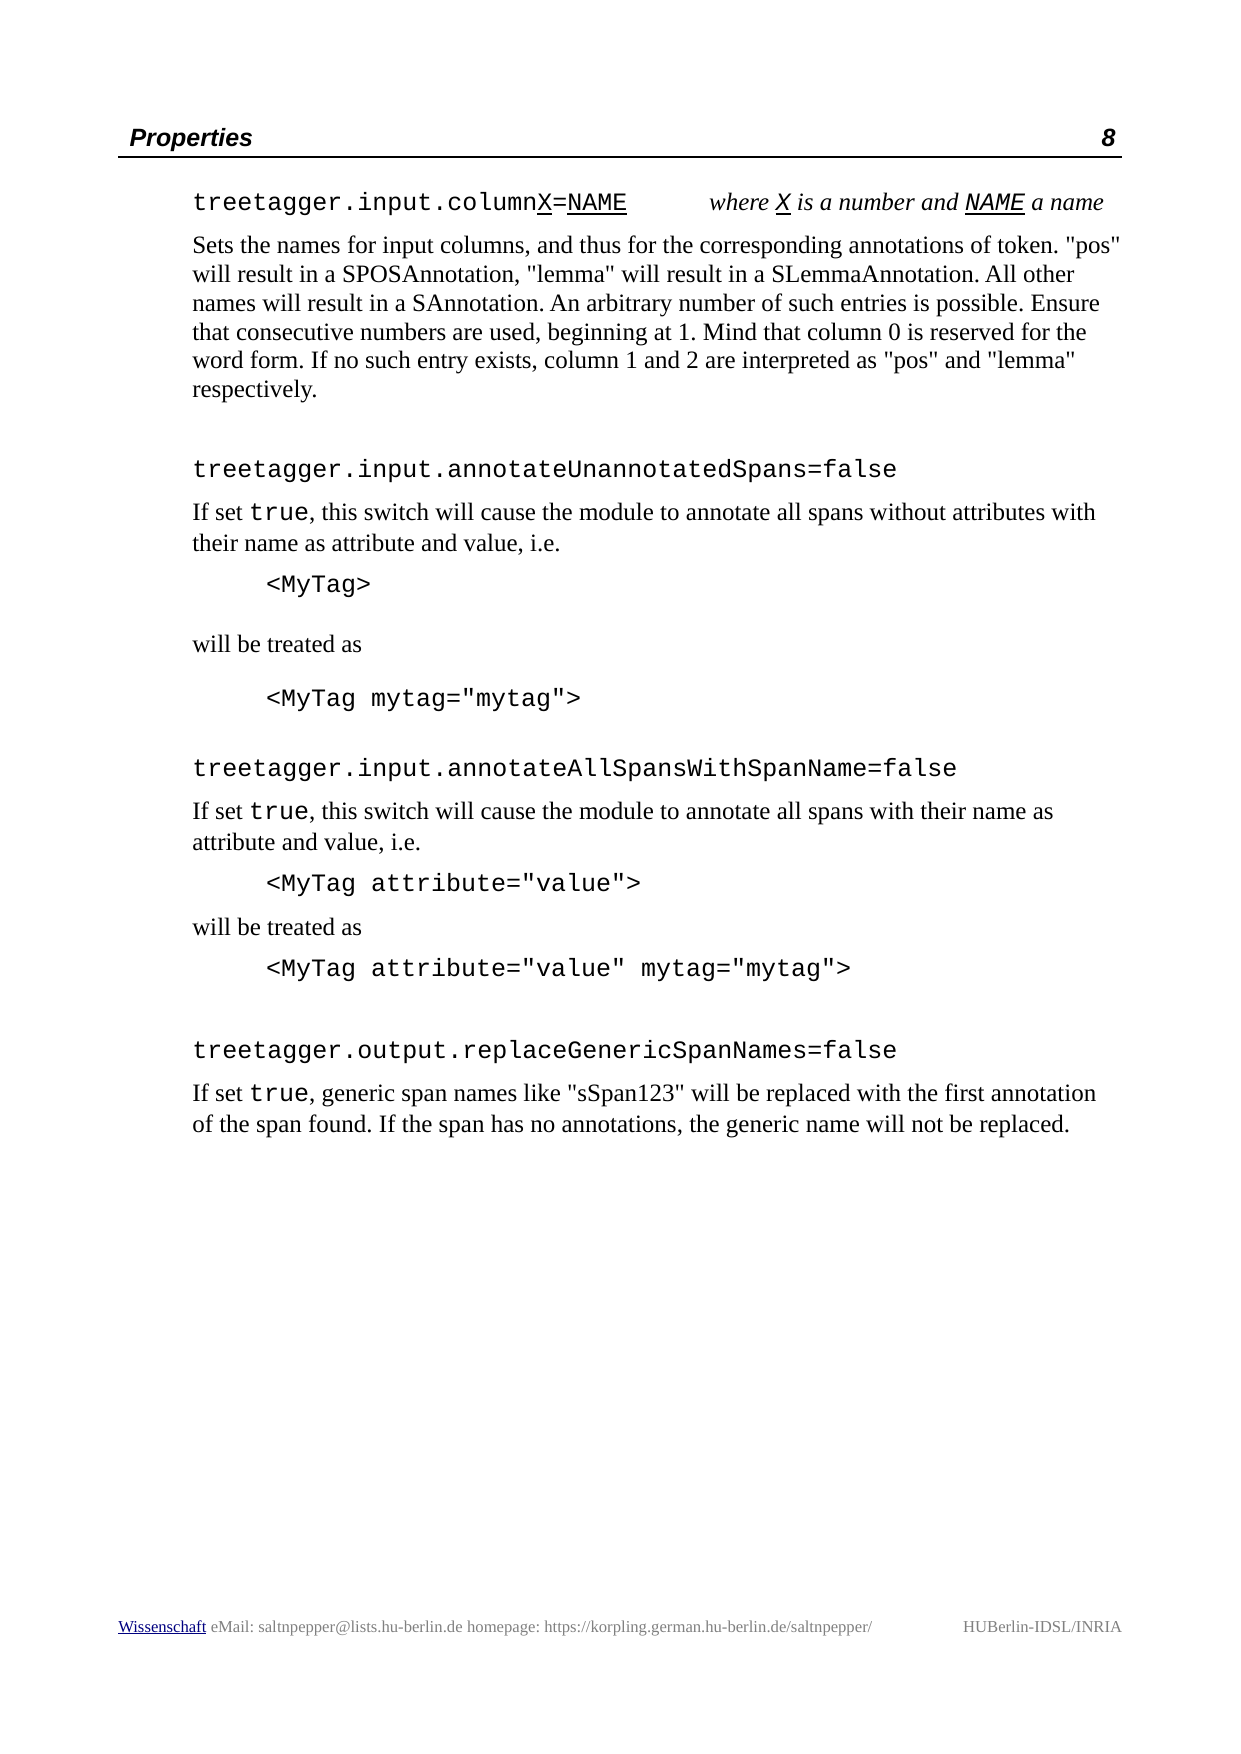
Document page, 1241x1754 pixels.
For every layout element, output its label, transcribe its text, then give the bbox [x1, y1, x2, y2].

text will be treated as [118, 629, 1122, 658]
text Sets the names for input columns, and thus for the corresponding annotations of token. "pos" will result in a SPOSAnnotation, "lemma" will result in a SLemmaAnnotation. All other names will result in a SAnnotation. An arbitrary number of such entries is possible. Ensure that consecutive numbers are used, beginning at 1. Mind that column 0 is reserved for the word form. If no such entry exists, column 1 and 2 are interpreted as "pos" and "lemma" respectively. [118, 231, 1122, 403]
text If set true, this switch will cause the module to annotate all spans with their name as attribute and value, i.e. [118, 796, 1122, 856]
text <MyTag attribute="value" mytag="mytag"> [118, 955, 1122, 983]
text <MyTag> [118, 569, 1122, 600]
text If set true, this switch will cause the module to annotate all spans without attributes with their name as attribute and value, i.e. [118, 497, 1122, 557]
text treetagger.input.columnX=NAME where X is a number and NAME a name [118, 187, 1122, 218]
text will be treated as [118, 912, 1122, 943]
text <MyTag attribute="value"> [118, 868, 1122, 899]
text If set true, generic span names like "sSpan123" will be replaced with the first annotation of the span found. If the span has no annotations, the generic name will not be replaced. [118, 1078, 1122, 1138]
text treetagger.input.annotateAllSpansWithSpanName=false [118, 756, 1122, 784]
text treetagger.output.replaceGenericSpanNames=false [118, 1037, 1122, 1066]
text <MyTag mytag="mytag"> [118, 686, 1122, 714]
text treetagger.input.annotateUnannotatedSpans=false [118, 456, 1122, 485]
